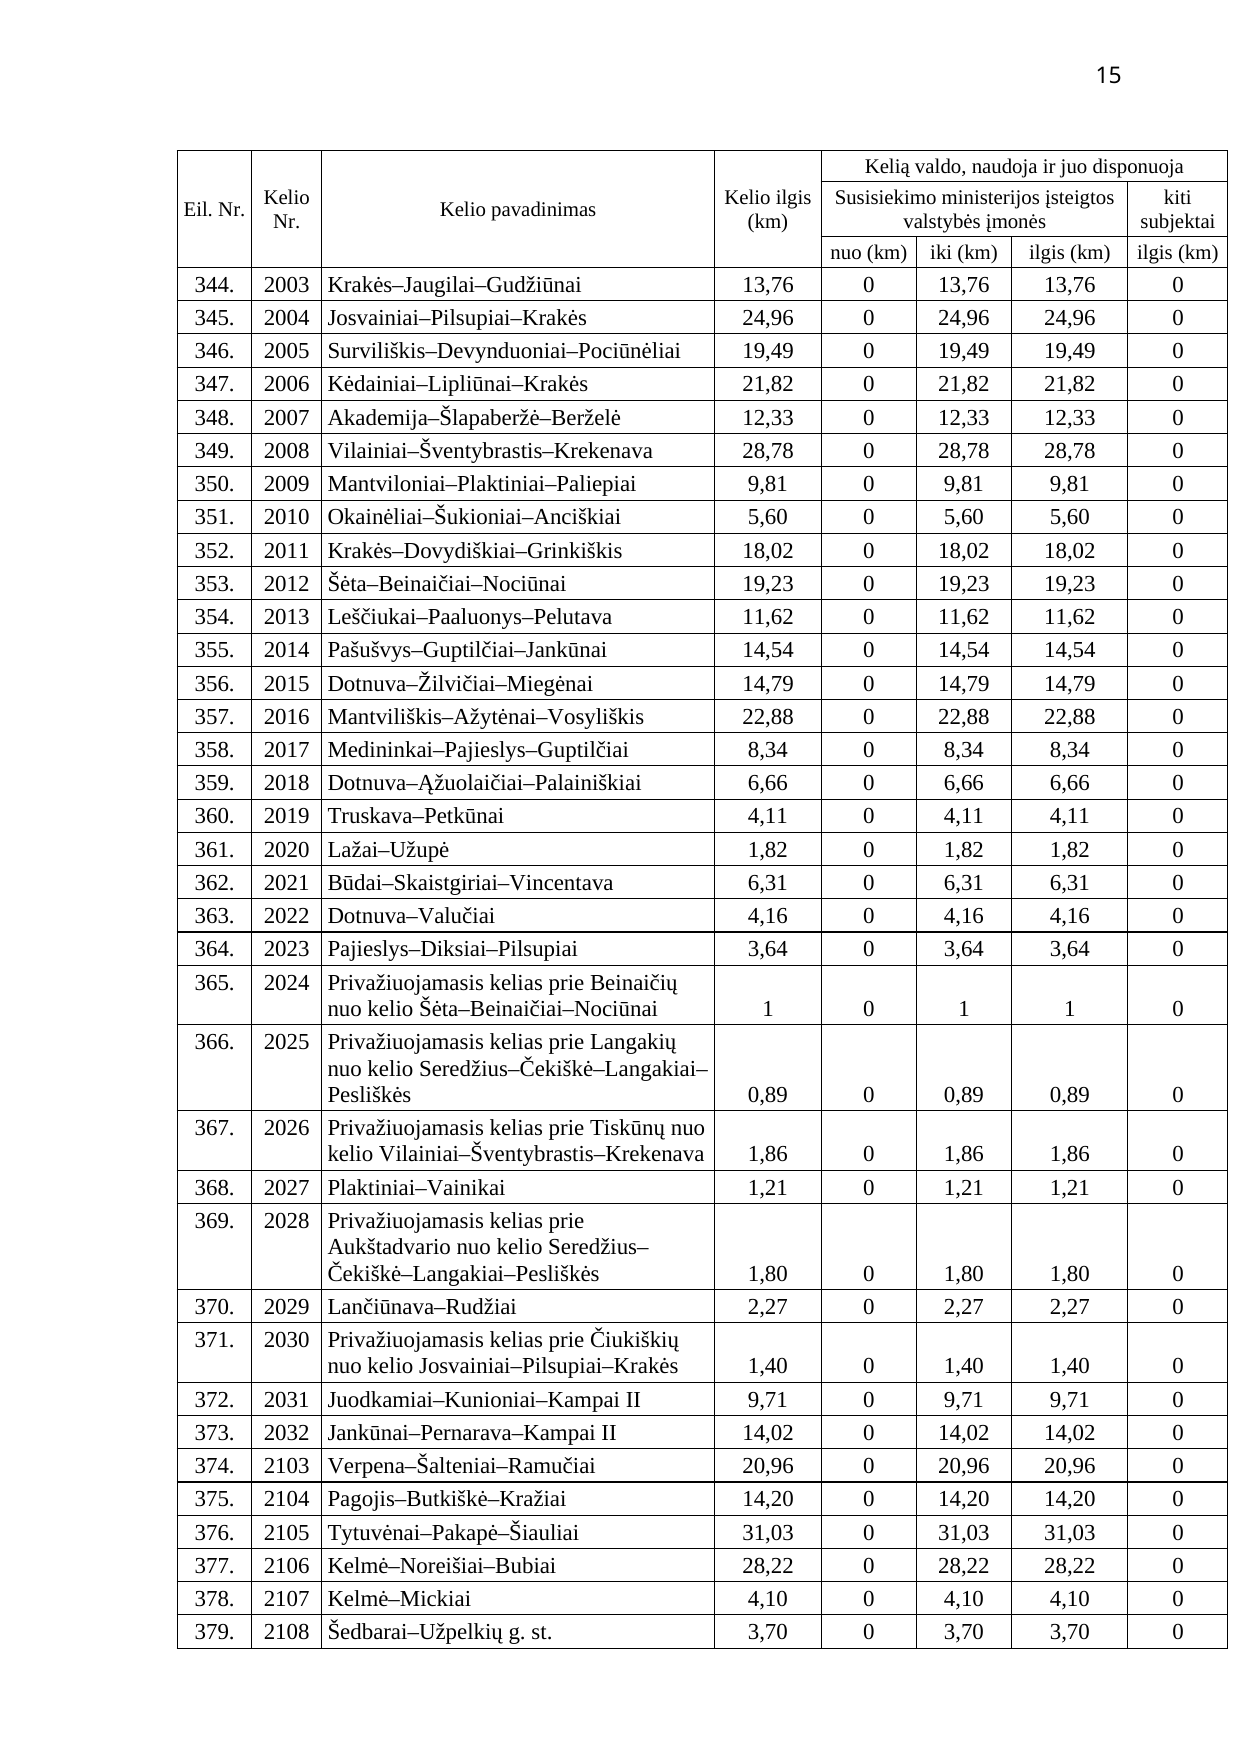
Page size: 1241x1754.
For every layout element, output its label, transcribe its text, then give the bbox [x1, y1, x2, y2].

table_cell Krakės–Jaugilai–Gudžiūnai [322, 268, 714, 300]
table_cell 0 [822, 1516, 916, 1548]
table_cell Būdai–Skaistgiriai–Vincentava [322, 866, 714, 898]
table_cell 6,31 [917, 866, 1011, 898]
table_cell 354. [178, 600, 251, 632]
table_cell 0 [1128, 899, 1227, 931]
table_cell 28,78 [917, 434, 1011, 466]
table_header Eil. Nr. [178, 151, 251, 267]
table_cell 0 [822, 1549, 916, 1581]
table_cell 0 [1128, 800, 1227, 832]
table_cell 18,02 [917, 534, 1011, 566]
table_cell 0 [1128, 1025, 1227, 1110]
table_cell 0 [1128, 766, 1227, 798]
table_cell 2004 [252, 301, 321, 333]
table_cell 4,16 [917, 899, 1011, 931]
table_header Kelią valdo, naudoja ir juo disponuoja [822, 151, 1227, 181]
table_cell 0 [1128, 467, 1227, 499]
table_cell 14,20 [715, 1483, 821, 1515]
table_cell 2030 [252, 1323, 321, 1382]
table_cell Mantviloniai–Plaktiniai–Paliepiai [322, 467, 714, 499]
table_cell Juodkamiai–Kunioniai–Kampai II [322, 1383, 714, 1415]
table_cell 1,40 [1012, 1323, 1127, 1382]
table_cell 14,20 [1012, 1483, 1127, 1515]
table_cell 2008 [252, 434, 321, 466]
table_cell 0 [822, 966, 916, 1024]
table_cell 14,02 [1012, 1416, 1127, 1448]
table_cell 351. [178, 501, 251, 533]
table_cell 20,96 [715, 1449, 821, 1481]
table_cell 379. [178, 1615, 251, 1648]
table_cell Kėdainiai–Lipliūnai–Krakės [322, 368, 714, 400]
table_cell 0,89 [917, 1025, 1011, 1110]
table_cell 9,81 [917, 467, 1011, 499]
table_cell 19,49 [715, 334, 821, 367]
table_cell 28,22 [715, 1549, 821, 1581]
table_cell 2031 [252, 1383, 321, 1415]
table_cell 0 [822, 667, 916, 699]
table_cell Kelmė–Noreišiai–Bubiai [322, 1549, 714, 1581]
table_cell 2,27 [1012, 1290, 1127, 1322]
table_cell 0 [1128, 1416, 1227, 1448]
table_cell 0 [822, 534, 916, 566]
table_cell 2106 [252, 1549, 321, 1581]
table_cell Susisiekimo ministerijos įsteigtos valstybės įmonės [822, 182, 1127, 236]
table_cell 0 [822, 334, 916, 367]
table_cell 0 [822, 434, 916, 466]
table_cell 375. [178, 1483, 251, 1515]
table_cell 4,16 [1012, 899, 1127, 931]
table_cell 353. [178, 567, 251, 599]
table_cell 19,23 [1012, 567, 1127, 599]
table_cell 12,33 [1012, 401, 1127, 433]
table_cell 0 [822, 766, 916, 798]
table_header Kelio ilgis (km) [715, 151, 821, 267]
table_cell 31,03 [1012, 1516, 1127, 1548]
table_cell 1,21 [917, 1171, 1011, 1203]
table_cell 1,82 [917, 833, 1011, 865]
table_cell Lažai–Užupė [322, 833, 714, 865]
table_cell 8,34 [917, 733, 1011, 765]
table_cell 362. [178, 866, 251, 898]
table_cell 0 [1128, 1323, 1227, 1382]
table_cell 0 [822, 301, 916, 333]
table_cell 361. [178, 833, 251, 865]
table_cell 9,71 [715, 1383, 821, 1415]
table_cell 0 [1128, 334, 1227, 367]
table_cell 14,02 [917, 1416, 1011, 1448]
table_cell 0 [822, 567, 916, 599]
table_cell 0 [822, 1615, 916, 1648]
table_header Kelio pavadinimas [322, 151, 714, 267]
table_cell 0 [1128, 866, 1227, 898]
table_cell 0 [822, 501, 916, 533]
table_cell 0 [1128, 301, 1227, 333]
table_cell 0 [1128, 1204, 1227, 1289]
table_cell 4,10 [715, 1582, 821, 1614]
table_cell 0 [1128, 667, 1227, 699]
table_cell 1,82 [715, 833, 821, 865]
table_cell 0 [1128, 1290, 1227, 1322]
table_cell 347. [178, 368, 251, 400]
table_cell 12,33 [917, 401, 1011, 433]
table_cell 20,96 [917, 1449, 1011, 1481]
table_cell 2105 [252, 1516, 321, 1548]
table_cell 345. [178, 301, 251, 333]
table_cell 0 [822, 1171, 916, 1203]
table_cell 374. [178, 1449, 251, 1481]
table_cell 2015 [252, 667, 321, 699]
table_cell 2024 [252, 966, 321, 1024]
table_cell 24,96 [715, 301, 821, 333]
table_cell 350. [178, 467, 251, 499]
table_cell 2017 [252, 733, 321, 765]
table_cell Jankūnai–Pernarava–Kampai II [322, 1416, 714, 1448]
table_cell 0 [1128, 933, 1227, 965]
table_cell 0 [1128, 1449, 1227, 1481]
table_cell 31,03 [917, 1516, 1011, 1548]
table_cell Šėta–Beinaičiai–Nociūnai [322, 567, 714, 599]
table_cell 1,40 [917, 1323, 1011, 1382]
table_cell 2003 [252, 268, 321, 300]
table_cell 364. [178, 933, 251, 965]
table_cell 2014 [252, 634, 321, 666]
table_cell 0 [822, 268, 916, 300]
table_cell 352. [178, 534, 251, 566]
table_cell 22,88 [1012, 700, 1127, 732]
table_cell 0 [822, 866, 916, 898]
table_cell 9,71 [1012, 1383, 1127, 1415]
table_cell Šedbarai–Užpelkių g. st. [322, 1615, 714, 1648]
table_cell 0 [1128, 700, 1227, 732]
table_cell 4,11 [917, 800, 1011, 832]
table_cell 0 [822, 800, 916, 832]
table_cell 2025 [252, 1025, 321, 1110]
table_cell 1 [715, 966, 821, 1024]
table_cell 2022 [252, 899, 321, 931]
table_cell 11,62 [715, 600, 821, 632]
table_cell Lančiūnava–Rudžiai [322, 1290, 714, 1322]
table_cell 0,89 [1012, 1025, 1127, 1110]
table_cell Mantviliškis–Ažytėnai–Vosyliškis [322, 700, 714, 732]
table_cell 370. [178, 1290, 251, 1322]
table_cell 14,79 [1012, 667, 1127, 699]
table_cell 13,76 [917, 268, 1011, 300]
table_cell ilgis (km) [1012, 237, 1127, 267]
table_cell Privažiuojamasis kelias prie Beinaičių nuo kelio Šėta–Beinaičiai–Nociūnai [322, 966, 714, 1024]
table_cell 0 [1128, 634, 1227, 666]
table_cell 0 [822, 467, 916, 499]
table_cell 0 [1128, 534, 1227, 566]
table_cell 1 [917, 966, 1011, 1024]
table_cell 20,96 [1012, 1449, 1127, 1481]
table_cell 1,40 [715, 1323, 821, 1382]
table_cell 11,62 [917, 600, 1011, 632]
table_cell Josvainiai–Pilsupiai–Krakės [322, 301, 714, 333]
table_cell 8,34 [715, 733, 821, 765]
table_cell 3,70 [1012, 1615, 1127, 1648]
table_cell 2028 [252, 1204, 321, 1289]
table_cell Dotnuva–Ąžuolaičiai–Palainiškiai [322, 766, 714, 798]
table_cell 0 [1128, 1549, 1227, 1581]
table_cell 4,11 [1012, 800, 1127, 832]
table_cell 3,64 [1012, 933, 1127, 965]
table_cell 3,64 [917, 933, 1011, 965]
table_cell 21,82 [715, 368, 821, 400]
table_cell 356. [178, 667, 251, 699]
table_cell 19,49 [917, 334, 1011, 367]
table_cell Pašušvys–Guptilčiai–Jankūnai [322, 634, 714, 666]
table_cell 365. [178, 966, 251, 1024]
table_cell 0 [822, 1204, 916, 1289]
table_cell 6,31 [1012, 866, 1127, 898]
table_cell 1,21 [1012, 1171, 1127, 1203]
table_cell 6,66 [715, 766, 821, 798]
table_cell 4,11 [715, 800, 821, 832]
table_cell 2023 [252, 933, 321, 965]
table_cell 0 [822, 1449, 916, 1481]
table_cell Dotnuva–Valučiai [322, 899, 714, 931]
table_cell 3,70 [917, 1615, 1011, 1648]
table_cell 0,89 [715, 1025, 821, 1110]
table_cell 1,80 [917, 1204, 1011, 1289]
table_cell 357. [178, 700, 251, 732]
table_cell 8,34 [1012, 733, 1127, 765]
table_cell 6,31 [715, 866, 821, 898]
table_cell Pagojis–Butkiškė–Kražiai [322, 1483, 714, 1515]
table_cell 2,27 [917, 1290, 1011, 1322]
table_cell 28,78 [1012, 434, 1127, 466]
table_cell 363. [178, 899, 251, 931]
table_cell 14,20 [917, 1483, 1011, 1515]
table_cell 2011 [252, 534, 321, 566]
table_cell 5,60 [917, 501, 1011, 533]
table_cell 0 [822, 1483, 916, 1515]
table_cell Surviliškis–Devynduoniai–Pociūnėliai [322, 334, 714, 367]
table_cell 348. [178, 401, 251, 433]
table_cell 18,02 [1012, 534, 1127, 566]
table_cell 0 [822, 1416, 916, 1448]
table_cell 0 [1128, 368, 1227, 400]
table_cell 14,79 [715, 667, 821, 699]
table_cell 378. [178, 1582, 251, 1614]
table_cell 28,78 [715, 434, 821, 466]
table_cell 376. [178, 1516, 251, 1548]
table_header Kelio Nr. [252, 151, 321, 267]
table_cell 5,60 [1012, 501, 1127, 533]
table_cell 1,86 [1012, 1111, 1127, 1170]
table_cell 14,54 [917, 634, 1011, 666]
table_cell 369. [178, 1204, 251, 1289]
table_cell 2021 [252, 866, 321, 898]
table_cell 1 [1012, 966, 1127, 1024]
table_cell 0 [1128, 966, 1227, 1024]
table_cell 1,80 [715, 1204, 821, 1289]
table_cell ilgis (km) [1128, 237, 1227, 267]
table_cell 0 [1128, 600, 1227, 632]
table_cell Akademija–Šlapaberžė–Berželė [322, 401, 714, 433]
table_cell 1,82 [1012, 833, 1127, 865]
table_cell 0 [822, 401, 916, 433]
table_cell 18,02 [715, 534, 821, 566]
table_cell 9,71 [917, 1383, 1011, 1415]
table_cell 1,86 [715, 1111, 821, 1170]
table_cell nuo (km) [822, 237, 916, 267]
table_cell 12,33 [715, 401, 821, 433]
table_cell 0 [1128, 733, 1227, 765]
table_cell 24,96 [917, 301, 1011, 333]
table_cell Medininkai–Pajieslys–Guptilčiai [322, 733, 714, 765]
table_cell 3,70 [715, 1615, 821, 1648]
table_cell kiti subjektai [1128, 182, 1227, 236]
table_cell Plaktiniai–Vainikai [322, 1171, 714, 1203]
table_cell 14,02 [715, 1416, 821, 1448]
table_cell 2103 [252, 1449, 321, 1481]
table_cell 24,96 [1012, 301, 1127, 333]
table_cell 0 [1128, 401, 1227, 433]
table_cell Tytuvėnai–Pakapė–Šiauliai [322, 1516, 714, 1548]
table_cell 368. [178, 1171, 251, 1203]
table_cell 359. [178, 766, 251, 798]
table_cell 0 [822, 368, 916, 400]
table_cell 0 [822, 634, 916, 666]
table_cell 372. [178, 1383, 251, 1415]
table_cell 2020 [252, 833, 321, 865]
table_cell 2027 [252, 1171, 321, 1203]
table_cell Kelmė–Mickiai [322, 1582, 714, 1614]
table_cell 0 [1128, 1615, 1227, 1648]
table_cell Vilainiai–Šventybrastis–Krekenava [322, 434, 714, 466]
table_cell 0 [1128, 1516, 1227, 1548]
table_cell 0 [822, 833, 916, 865]
table_cell 0 [1128, 1383, 1227, 1415]
table_cell 349. [178, 434, 251, 466]
table_cell 2006 [252, 368, 321, 400]
table_cell 0 [1128, 501, 1227, 533]
table_cell 0 [1128, 833, 1227, 865]
table_cell Okainėliai–Šukioniai–Anciškiai [322, 501, 714, 533]
table_cell 0 [822, 700, 916, 732]
table_cell 28,22 [1012, 1549, 1127, 1581]
table_cell 358. [178, 733, 251, 765]
table_cell 2029 [252, 1290, 321, 1322]
table_cell 0 [1128, 434, 1227, 466]
table_cell 19,49 [1012, 334, 1127, 367]
table_cell 1,80 [1012, 1204, 1127, 1289]
table_cell 0 [822, 1025, 916, 1110]
table_cell 19,23 [715, 567, 821, 599]
table_cell Privažiuojamasis kelias prie Aukštadvario nuo kelio Seredžius–Čekiškė–Langakiai–Pesliškės [322, 1204, 714, 1289]
table_cell 0 [1128, 1582, 1227, 1614]
table_cell 6,66 [1012, 766, 1127, 798]
table_cell 9,81 [1012, 467, 1127, 499]
table_cell 2104 [252, 1483, 321, 1515]
table_cell 0 [822, 899, 916, 931]
table_cell Privažiuojamasis kelias prie Čiukiškių nuo kelio Josvainiai–Pilsupiai–Krakės [322, 1323, 714, 1382]
table_cell 4,10 [917, 1582, 1011, 1614]
table_cell 2,27 [715, 1290, 821, 1322]
table_cell Truskava–Petkūnai [322, 800, 714, 832]
table_cell 377. [178, 1549, 251, 1581]
table_cell Krakės–Dovydiškiai–Grinkiškis [322, 534, 714, 566]
table_cell 0 [822, 933, 916, 965]
table_cell 28,22 [917, 1549, 1011, 1581]
table_cell 22,88 [715, 700, 821, 732]
table_cell 1,21 [715, 1171, 821, 1203]
table_cell 11,62 [1012, 600, 1127, 632]
table_cell 2026 [252, 1111, 321, 1170]
table_cell 0 [822, 1383, 916, 1415]
table_cell 2108 [252, 1615, 321, 1648]
table_cell 0 [1128, 1171, 1227, 1203]
table_cell 366. [178, 1025, 251, 1110]
table_cell 0 [1128, 268, 1227, 300]
table_cell Privažiuojamasis kelias prie Langakių nuo kelio Seredžius–Čekiškė–Langakiai–Pesliškės [322, 1025, 714, 1110]
table_cell 2012 [252, 567, 321, 599]
table_cell 3,64 [715, 933, 821, 965]
table_cell 2018 [252, 766, 321, 798]
table_cell 13,76 [715, 268, 821, 300]
table_cell 2005 [252, 334, 321, 367]
table_cell 14,54 [1012, 634, 1127, 666]
table_cell 2107 [252, 1582, 321, 1614]
table_cell 13,76 [1012, 268, 1127, 300]
table_cell 344. [178, 268, 251, 300]
table_cell 9,81 [715, 467, 821, 499]
table_cell 1,86 [917, 1111, 1011, 1170]
table_cell 21,82 [1012, 368, 1127, 400]
table_cell 0 [1128, 1111, 1227, 1170]
table_cell 4,10 [1012, 1582, 1127, 1614]
table_cell 0 [822, 1290, 916, 1322]
table_cell 346. [178, 334, 251, 367]
table_cell 5,60 [715, 501, 821, 533]
table_cell Dotnuva–Žilvičiai–Miegėnai [322, 667, 714, 699]
table_cell 19,23 [917, 567, 1011, 599]
table_cell 355. [178, 634, 251, 666]
table_cell 0 [1128, 567, 1227, 599]
table_cell 2009 [252, 467, 321, 499]
table_cell 22,88 [917, 700, 1011, 732]
table_cell Privažiuojamasis kelias prie Tiskūnų nuo kelio Vilainiai–Šventybrastis–Krekenava [322, 1111, 714, 1170]
table_cell 4,16 [715, 899, 821, 931]
table_cell 14,79 [917, 667, 1011, 699]
table_cell 2019 [252, 800, 321, 832]
table_cell 0 [1128, 1483, 1227, 1515]
table_cell 2013 [252, 600, 321, 632]
table_cell 0 [822, 1111, 916, 1170]
table_cell 2032 [252, 1416, 321, 1448]
table_cell 31,03 [715, 1516, 821, 1548]
table_cell 2010 [252, 501, 321, 533]
table_cell 360. [178, 800, 251, 832]
table_cell Verpena–Šalteniai–Ramučiai [322, 1449, 714, 1481]
table_cell 2016 [252, 700, 321, 732]
table_cell 0 [822, 600, 916, 632]
table_cell 367. [178, 1111, 251, 1170]
table_cell 2007 [252, 401, 321, 433]
table_cell 373. [178, 1416, 251, 1448]
table_cell Leščiukai–Paaluonys–Pelutava [322, 600, 714, 632]
table_cell 6,66 [917, 766, 1011, 798]
table_cell 371. [178, 1323, 251, 1382]
table_cell 14,54 [715, 634, 821, 666]
table_cell 0 [822, 1323, 916, 1382]
table_cell iki (km) [917, 237, 1011, 267]
table_cell 21,82 [917, 368, 1011, 400]
table_cell 0 [822, 733, 916, 765]
table_cell Pajieslys–Diksiai–Pilsupiai [322, 933, 714, 965]
table_cell 0 [822, 1582, 916, 1614]
